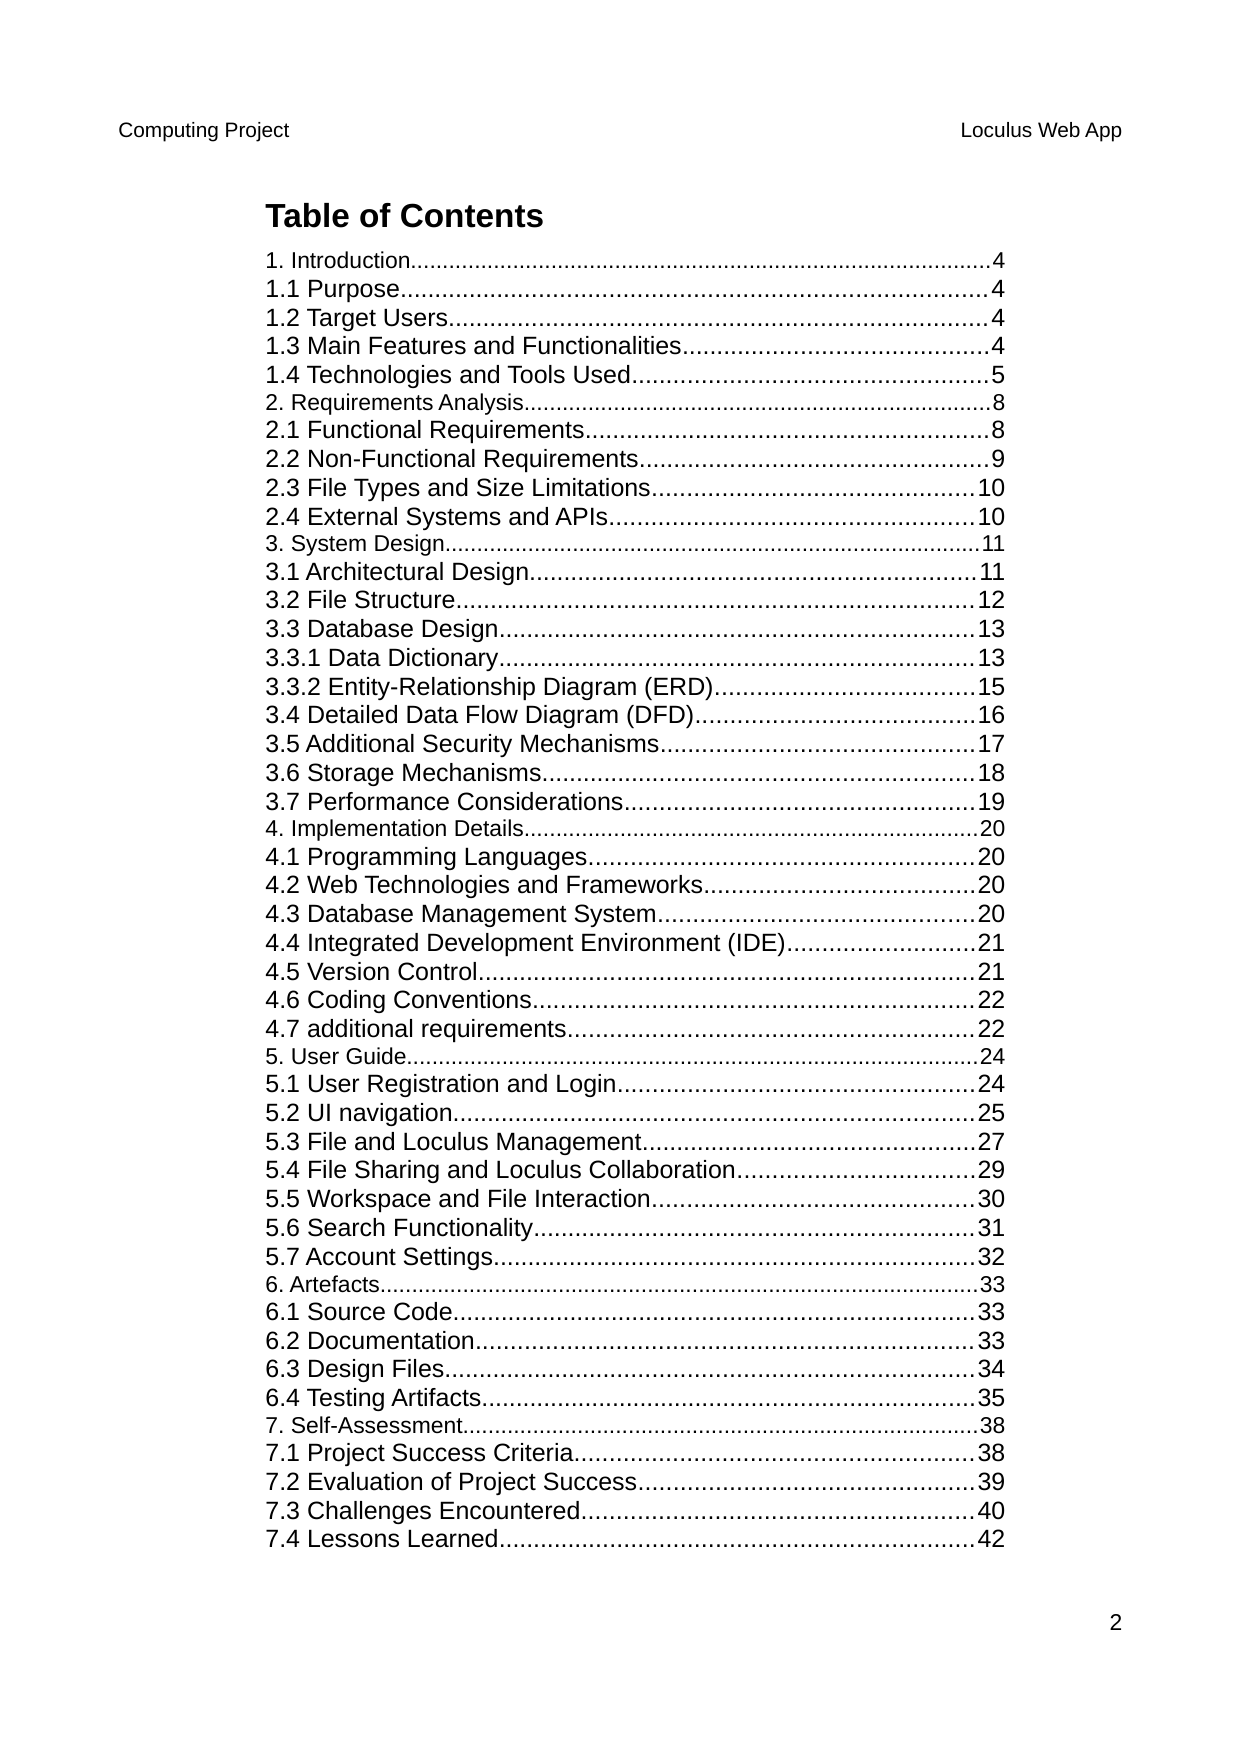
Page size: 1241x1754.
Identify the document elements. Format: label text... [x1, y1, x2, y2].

text 4.4 Integrated Development Environment (IDE) 21 [265, 928, 1005, 957]
text 3.4 Detailed Data Flow Diagram (DFD) 16 [265, 700, 1005, 729]
text 3.1 Architectural Design 11 [265, 557, 1005, 585]
text 2.2 Non-Functional Requirements 9 [265, 444, 1005, 473]
text 2. Requirements Analysis 8 [265, 389, 1005, 415]
text 3.3.1 Data Dictionary 13 [265, 643, 1005, 672]
text 2.4 External Systems and APIs 10 [265, 501, 1005, 530]
text 3.7 Performance Considerations 19 [265, 787, 1005, 815]
text 6.3 Design Files 34 [265, 1354, 1005, 1383]
text 5.6 Search Functionality 31 [265, 1213, 1005, 1242]
text 5.5 Workspace and File Interaction 30 [265, 1184, 1005, 1213]
text 5. User Guide 24 [265, 1043, 1005, 1069]
text 7.1 Project Success Criteria 38 [265, 1438, 1005, 1467]
text 7.3 Challenges Encountered 40 [265, 1496, 1005, 1524]
text 5.2 UI navigation 25 [265, 1098, 1005, 1127]
text 1.2 Target Users 4 [265, 303, 1005, 331]
text 5.3 File and Loculus Management 27 [265, 1127, 1005, 1156]
text 5.4 File Sharing and Loculus Collaboration 29 [265, 1156, 1005, 1184]
text 2.1 Functional Requirements 8 [265, 415, 1005, 444]
text 4.2 Web Technologies and Frameworks 20 [265, 870, 1005, 899]
text 3. System Design 11 [265, 530, 1005, 557]
text 3.5 Additional Security Mechanisms 17 [265, 729, 1005, 758]
text 1.1 Purpose 4 [265, 274, 1005, 303]
text 4.5 Version Control 21 [265, 957, 1005, 985]
text 1. Introduction 4 [265, 247, 1005, 274]
text 6.4 Testing Artifacts 35 [265, 1383, 1005, 1412]
text 4.6 Coding Conventions 22 [265, 985, 1005, 1014]
text 6.1 Source Code 33 [265, 1297, 1005, 1326]
text 5.7 Account Settings 32 [265, 1242, 1005, 1271]
subtitle Table of Contents [265, 197, 1005, 235]
text 4.3 Database Management System 20 [265, 899, 1005, 928]
text 4.7 additional requirements 22 [265, 1014, 1005, 1043]
text 1.4 Technologies and Tools Used 5 [265, 360, 1005, 389]
text 1.3 Main Features and Functionalities 4 [265, 331, 1005, 360]
text 7.2 Evaluation of Project Success 39 [265, 1467, 1005, 1496]
text 3.3.2 Entity-Relationship Diagram (ERD) 15 [265, 672, 1005, 700]
text 3.2 File Structure 12 [265, 585, 1005, 614]
text 5.1 User Registration and Login 24 [265, 1069, 1005, 1098]
text 3.3 Database Design 13 [265, 614, 1005, 643]
text 4.1 Programming Languages 20 [265, 842, 1005, 870]
text 7. Self-Assessment 38 [265, 1412, 1005, 1438]
text 6. Artefacts 33 [265, 1271, 1005, 1297]
text 7.4 Lessons Learned 42 [265, 1524, 1005, 1553]
text 6.2 Documentation 33 [265, 1326, 1005, 1354]
text 4. Implementation Details 20 [265, 815, 1005, 842]
text 3.6 Storage Mechanisms 18 [265, 758, 1005, 787]
text 2.3 File Types and Size Limitations 10 [265, 473, 1005, 501]
